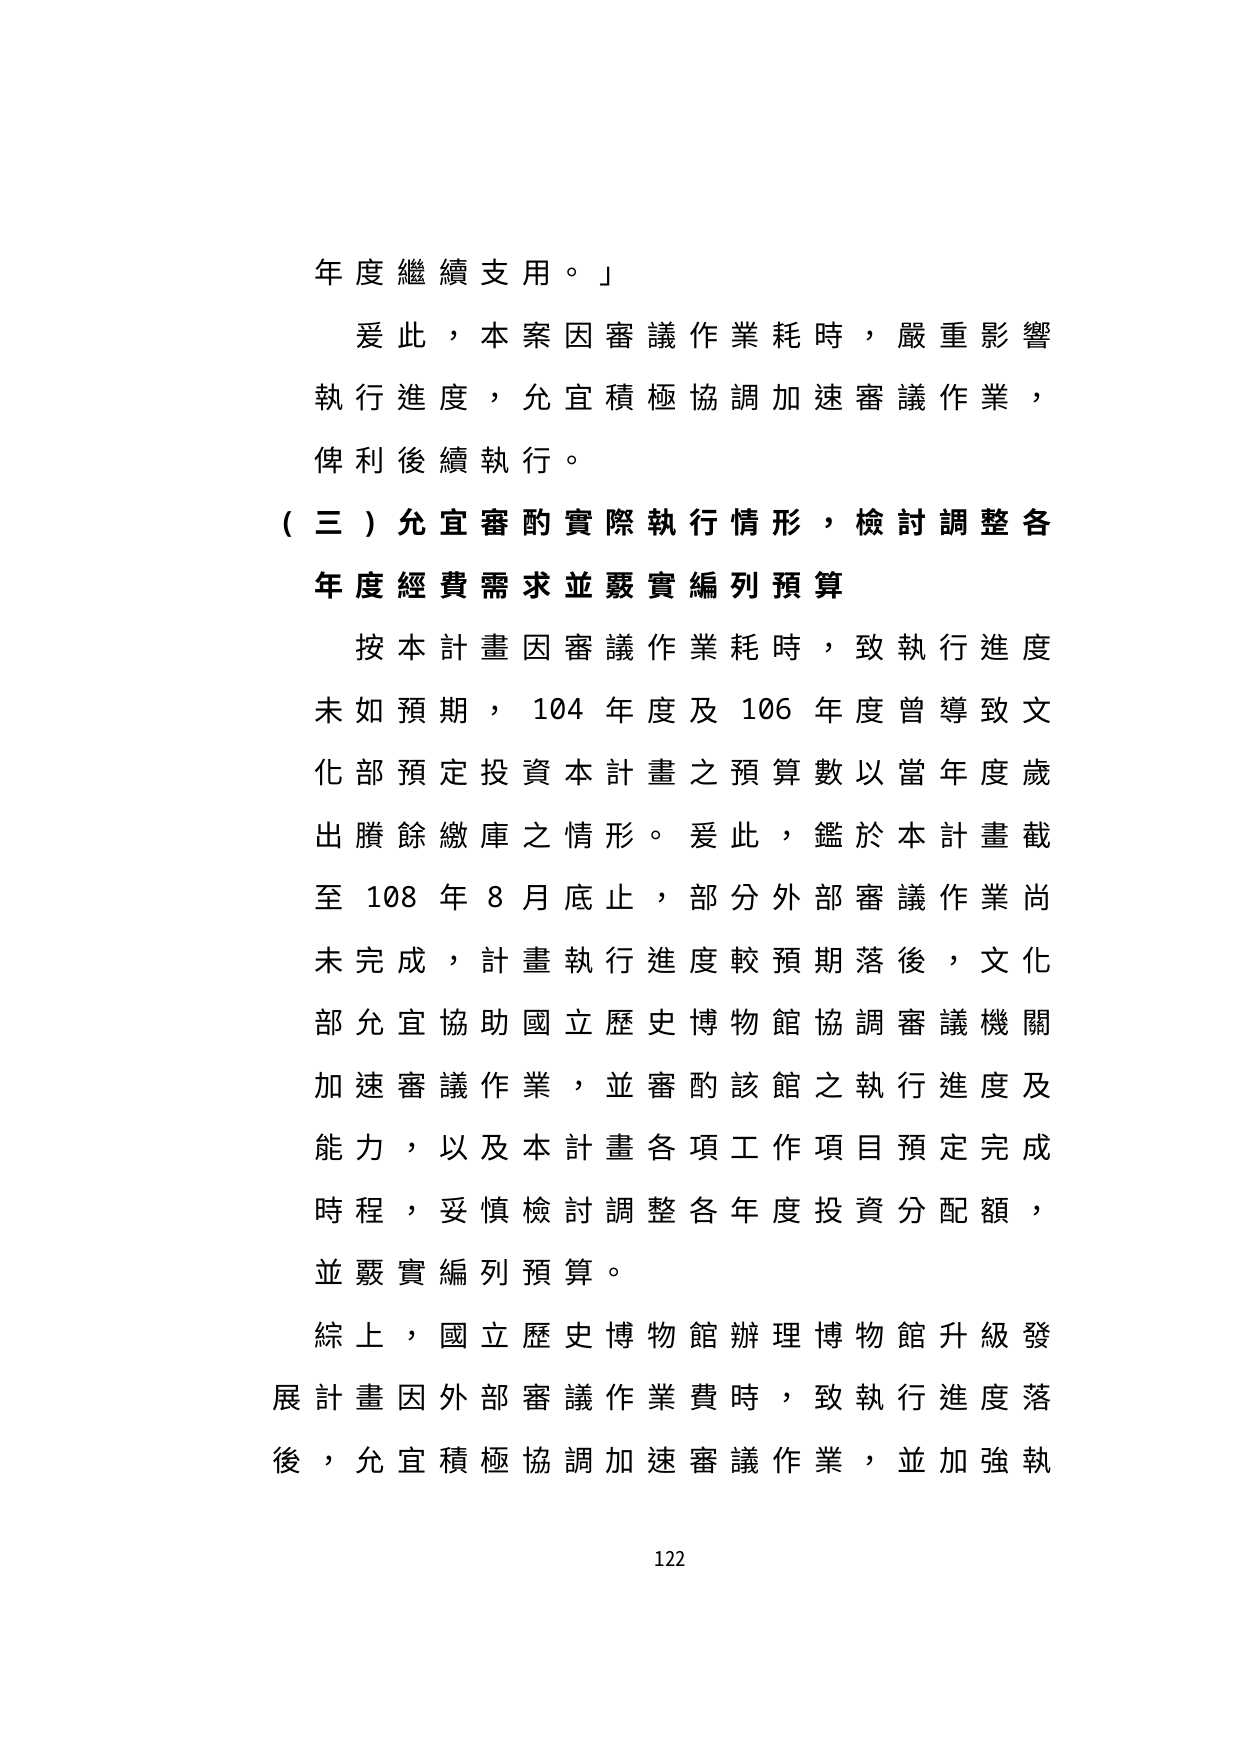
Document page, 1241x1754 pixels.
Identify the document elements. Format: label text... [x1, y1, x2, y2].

text 按本計畫因審議作業耗時，致執行進度未如預期，104年度及106年度曾導致文化部預定投資本計畫之預算數以當年度歲出賸餘繳庫之情形。爰此，鑑於本計畫截至108年8月底止，部分外部審議作業尚未完成，計畫執行進度較預期落後，文化部允宜協助國立歷史博物館協調審議機關加速審議作業，並審酌該館之執行進度及能力，以及本計畫各項工作項目預定完成時程，妥慎檢討調整各年度投資分配額，並覈實編列預算。 [271, 604, 1058, 1292]
text 綜上，國立歷史博物館辦理博物館升級發展計畫因外部審議作業費時，致執行進度落後，允宜積極協調加速審議作業，並加強執 [242, 1292, 1058, 1479]
text 爰此，本案因審議作業耗時，嚴重影響執行進度，允宜積極協調加速審議作業，俾利後續執行。 [271, 292, 1058, 479]
text (三)允宜審酌實際執行情形，檢討調整各年度經費需求並覈實編列預算 [242, 479, 1058, 604]
text 年度繼續支用。」 [271, 229, 1058, 292]
